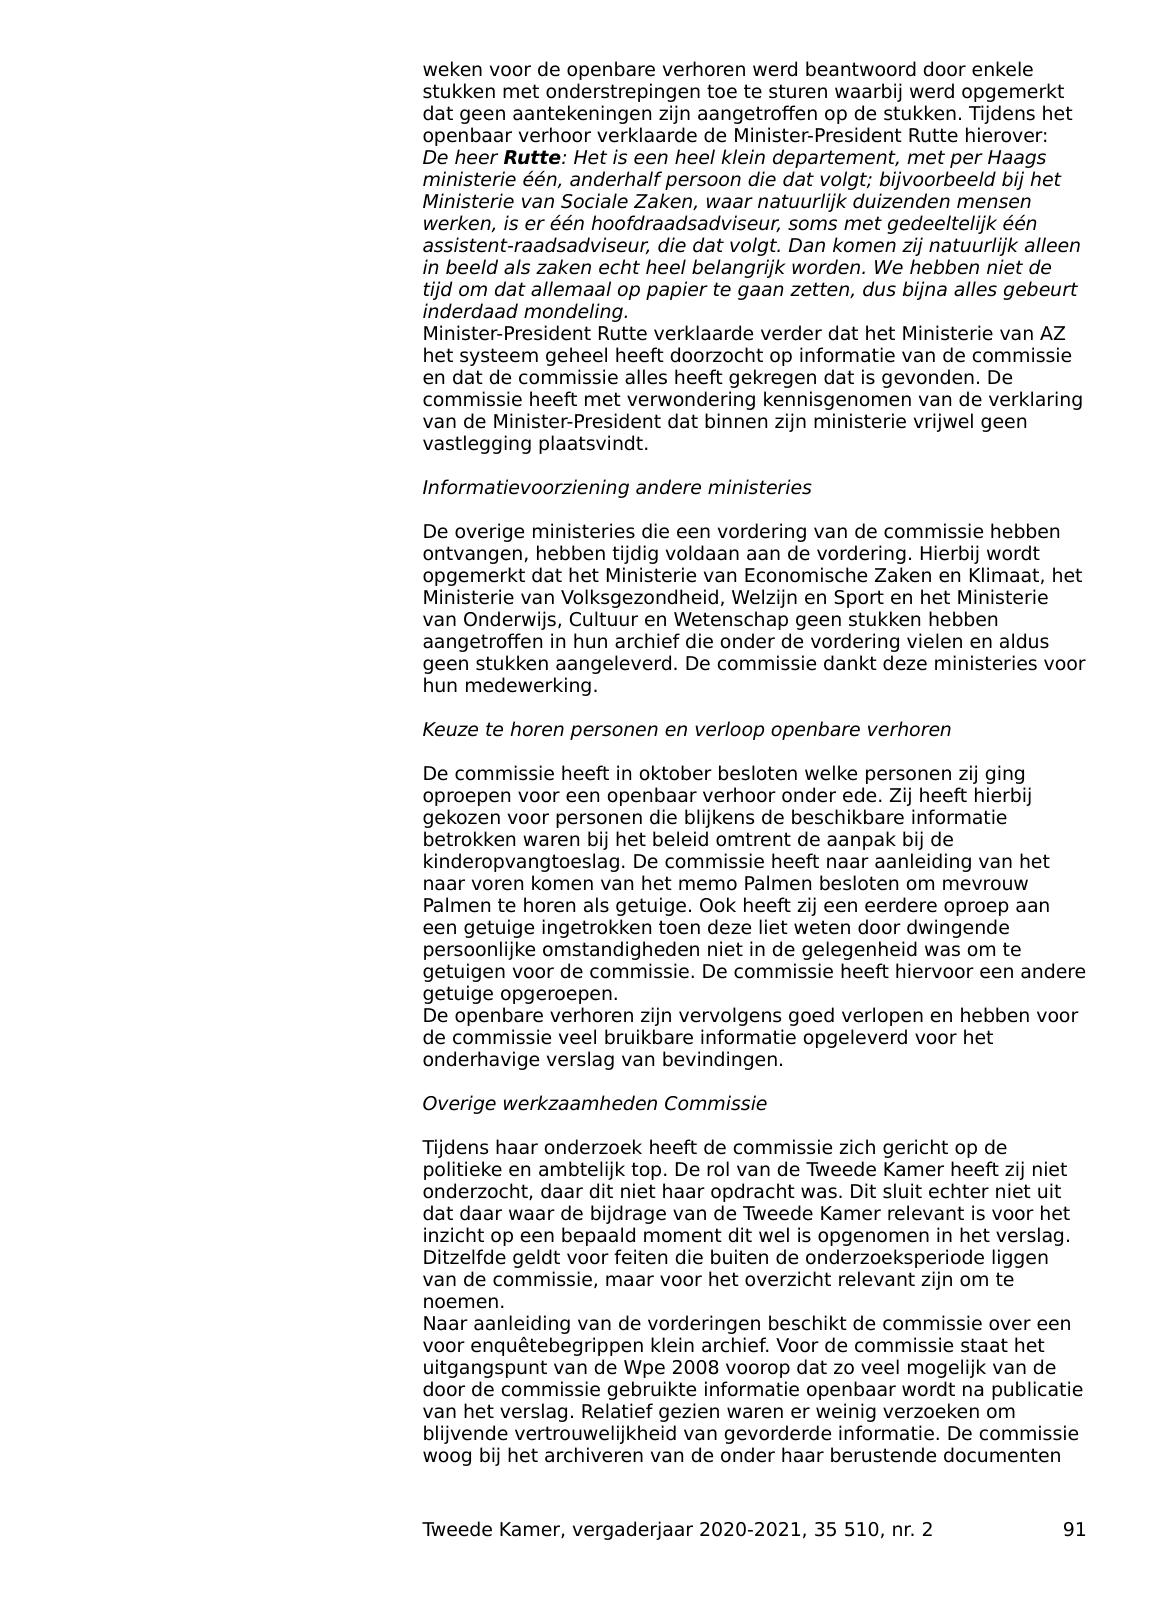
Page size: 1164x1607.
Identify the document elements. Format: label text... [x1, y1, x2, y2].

text De overige ministeries die een vordering van de commissie hebben ontvangen, hebben tijdig voldaan aan de vordering. Hierbij wordt opgemerkt dat het Ministerie van Economische Zaken en Klimaat, het Ministerie van Volksgezondheid, Welzijn en Sport en het Ministerie van Onderwijs, Cultuur en Wetenschap geen stukken hebben aangetroffen in hun archief die onder de vordering vielen en aldus geen stukken aangeleverd. De commissie dankt deze ministeries voor hun medewerking. [422, 521, 1087, 697]
subtitle Informatievoorziening andere ministeries [422, 477, 1087, 499]
subtitle Keuze te horen personen en verloop openbare verhoren [422, 719, 1087, 741]
text De heer Rutte: Het is een heel klein departement, met per Haags ministerie één, anderhalf persoon die dat volgt; bijvoorbeeld bij het Ministerie van Sociale Zaken, waar natuurlijk duizenden mensen werken, is er één hoofdraadsadviseur, soms met gedeeltelijk één assistent-raadsadviseur, die dat volgt. Dan komen zij natuurlijk alleen in beeld als zaken echt heel belangrijk worden. We hebben niet de tijd om dat allemaal op papier te gaan zetten, dus bijna alles gebeurt inderdaad mondeling. [422, 147, 1087, 323]
text Naar aanleiding van de vorderingen beschikt de commissie over een voor enquêtebegrippen klein archief. Voor de commissie staat het uitgangspunt van de Wpe 2008 voorop dat zo veel mogelijk van de door de commissie gebruikte informatie openbaar wordt na publicatie van het verslag. Relatief gezien waren er weinig verzoeken om blijvende vertrouwelijkheid van gevorderde informatie. De commissie woog bij het archiveren van de onder haar berustende documenten [422, 1313, 1087, 1467]
text De openbare verhoren zijn vervolgens goed verlopen en hebben voor de commissie veel bruikbare informatie opgeleverd voor het onderhavige verslag van bevindingen. [422, 1005, 1087, 1071]
text Minister-President Rutte verklaarde verder dat het Ministerie van AZ het systeem geheel heeft doorzocht op informatie van de commissie en dat de commissie alles heeft gekregen dat is gevonden. De commissie heeft met verwondering kennisgenomen van de verklaring van de Minister-President dat binnen zijn ministerie vrijwel geen vastlegging plaatsvindt. [422, 323, 1087, 455]
text Tijdens haar onderzoek heeft de commissie zich gericht op de politieke en ambtelijk top. De rol van de Tweede Kamer heeft zij niet onderzocht, daar dit niet haar opdracht was. Dit sluit echter niet uit dat daar waar de bijdrage van de Tweede Kamer relevant is voor het inzicht op een bepaald moment dit wel is opgenomen in het verslag. Ditzelfde geldt voor feiten die buiten de onderzoeksperiode liggen van de commissie, maar voor het overzicht relevant zijn om te noemen. [422, 1137, 1087, 1313]
text De commissie heeft in oktober besloten welke personen zij ging oproepen voor een openbaar verhoor onder ede. Zij heeft hierbij gekozen voor personen die blijkens de beschikbare informatie betrokken waren bij het beleid omtrent de aanpak bij de kinderopvangtoeslag. De commissie heeft naar aanleiding van het naar voren komen van het memo Palmen besloten om mevrouw Palmen te horen als getuige. Ook heeft zij een eerdere oproep aan een getuige ingetrokken toen deze liet weten door dwingende persoonlijke omstandigheden niet in de gelegenheid was om te getuigen voor de commissie. De commissie heeft hiervoor een andere getuige opgeroepen. [422, 763, 1087, 1005]
text weken voor de openbare verhoren werd beantwoord door enkele stukken met onderstrepingen toe te sturen waarbij werd opgemerkt dat geen aantekeningen zijn aangetroffen op de stukken. Tijdens het openbaar verhoor verklaarde de Minister-President Rutte hierover: [422, 59, 1087, 147]
subtitle Overige werkzaamheden Commissie [422, 1093, 1087, 1115]
